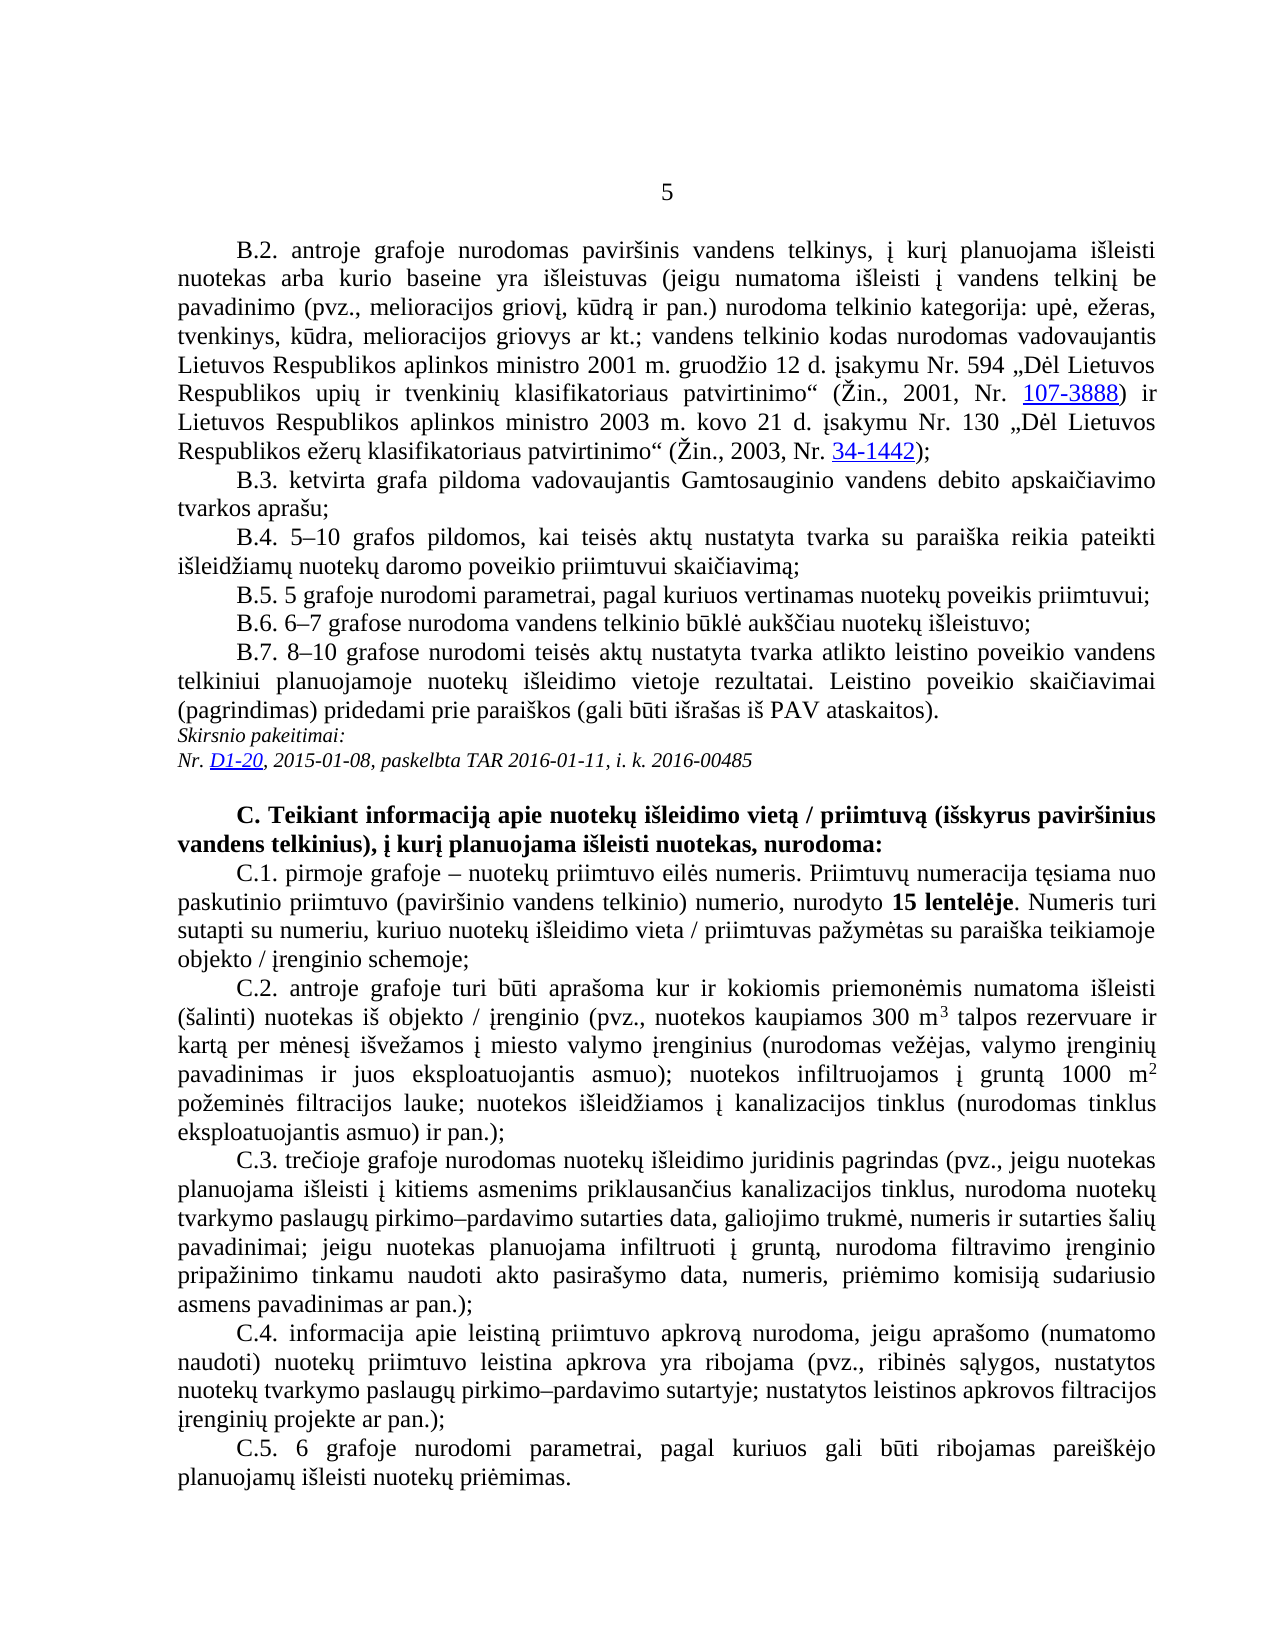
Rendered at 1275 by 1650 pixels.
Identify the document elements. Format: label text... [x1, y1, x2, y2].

text C. Teikiant informaciją apie nuotekų išleidimo vietą / priimtuvą (išskyrus paviršinius vandens telkinius), į kurį planuojama išleisti nuotekas, nurodoma: [177, 800, 1157, 858]
text C.3. trečioje grafoje nurodomas nuotekų išleidimo juridinis pagrindas (pvz., jeigu nuotekas planuojama išleisti į kitiems asmenims priklausančius kanalizacijos tinklus, nurodoma nuotekų tvarkymo paslaugų pirkimo–pardavimo sutarties data, galiojimo trukmė, numeris ir sutarties šalių pavadinimai; jeigu nuotekas planuojama infiltruoti į gruntą, nurodoma filtravimo įrenginio pripažinimo tinkamu naudoti akto pasirašymo data, numeris, priėmimo komisiją sudariusio asmens pavadinimas ar pan.); [177, 1145, 1157, 1318]
text C.1. pirmoje grafoje – nuotekų priimtuvo eilės numeris. Priimtuvų numeracija tęsiama nuo paskutinio priimtuvo (paviršinio vandens telkinio) numerio, nurodyto 15 lentelėje. Numeris turi sutapti su numeriu, kuriuo nuotekų išleidimo vieta / priimtuvas pažymėtas su paraiška teikiamoje objekto / įrenginio schemoje; [177, 858, 1157, 973]
text C.4. informacija apie leistiną priimtuvo apkrovą nurodoma, jeigu aprašomo (numatomo naudoti) nuotekų priimtuvo leistina apkrova yra ribojama (pvz., ribinės sąlygos, nustatytos nuotekų tvarkymo paslaugų pirkimo–pardavimo sutartyje; nustatytos leistinos apkrovos filtracijos įrenginių projekte ar pan.); [177, 1318, 1157, 1433]
text B.3. ketvirta grafa pildoma vadovaujantis Gamtosauginio vandens debito apskaičiavimo tvarkos aprašu; [177, 465, 1157, 522]
text B.7. 8–10 grafose nurodomi teisės aktų nustatyta tvarka atlikto leistino poveikio vandens telkiniui planuojamoje nuotekų išleidimo vietoje rezultatai. Leistino poveikio skaičiavimai (pagrindimas) pridedami prie paraiškos (gali būti išrašas iš PAV ataskaitos). [177, 637, 1157, 723]
text C.5. 6 grafoje nurodomi parametrai, pagal kuriuos gali būti ribojamas pareiškėjo planuojamų išleisti nuotekų priėmimas. [177, 1433, 1157, 1490]
text B.5. 5 grafoje nurodomi parametrai, pagal kuriuos vertinamas nuotekų poveikis priimtuvui; [177, 580, 1157, 608]
text B.2. antroje grafoje nurodomas paviršinis vandens telkinys, į kurį planuojama išleisti nuotekas arba kurio baseine yra išleistuvas (jeigu numatoma išleisti į vandens telkinį be pavadinimo (pvz., melioracijos griovį, kūdrą ir pan.) nurodoma telkinio kategorija: upė, ežeras, tvenkinys, kūdra, melioracijos griovys ar kt.; vandens telkinio kodas nurodomas vadovaujantis Lietuvos Respublikos aplinkos ministro 2001 m. gruodžio 12 d. įsakymu Nr. 594 „Dėl Lietuvos Respublikos upių ir tvenkinių klasifikatoriaus patvirtinimo“ (Žin., 2001, Nr. 107-3888) ir Lietuvos Respublikos aplinkos ministro 2003 m. kovo 21 d. įsakymu Nr. 130 „Dėl Lietuvos Respublikos ežerų klasifikatoriaus patvirtinimo“ (Žin., 2003, Nr. 34-1442); [177, 235, 1157, 465]
text B.4. 5–10 grafos pildomos, kai teisės aktų nustatyta tvarka su paraiška reikia pateikti išleidžiamų nuotekų daromo poveikio priimtuvui skaičiavimą; [177, 522, 1157, 580]
text Nr. D1-20, 2015-01-08, paskelbta TAR 2016-01-11, i. k. 2016-00485 [177, 747, 1157, 772]
text B.6. 6–7 grafose nurodoma vandens telkinio būklė aukščiau nuotekų išleistuvo; [177, 608, 1157, 637]
text C.2. antroje grafoje turi būti aprašoma kur ir kokiomis priemonėmis numatoma išleisti (šalinti) nuotekas iš objekto / įrenginio (pvz., nuotekos kaupiamos 300 m3 talpos rezervuare ir kartą per mėnesį išvežamos į miesto valymo įrenginius (nurodomas vežėjas, valymo įrenginių pavadinimas ir juos eksploatuojantis asmuo); nuotekos infiltruojamos į gruntą 1000 m2 požeminės filtracijos lauke; nuotekos išleidžiamos į kanalizacijos tinklus (nurodomas tinklus eksploatuojantis asmuo) ir pan.); [177, 973, 1157, 1145]
text Skirsnio pakeitimai: [177, 723, 1157, 747]
